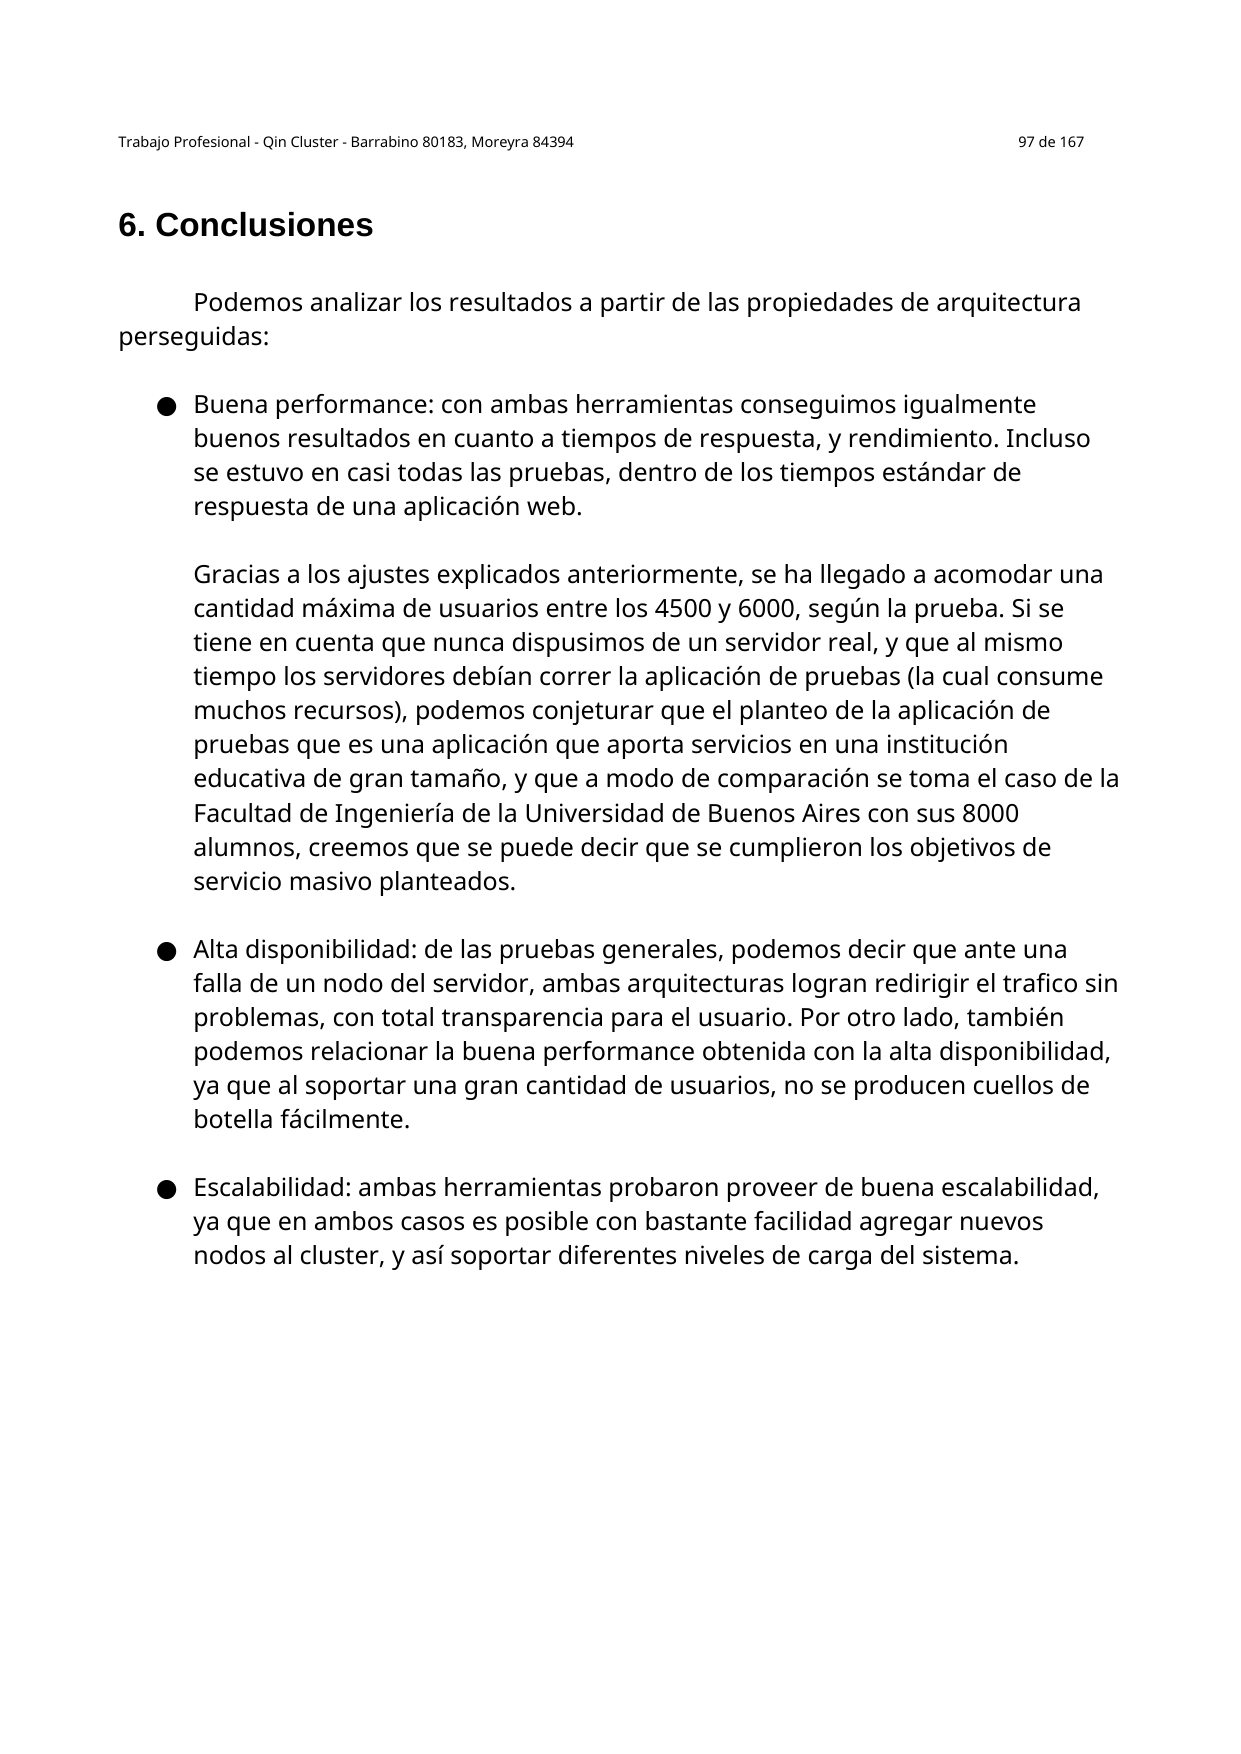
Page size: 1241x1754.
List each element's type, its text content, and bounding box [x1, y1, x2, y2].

text Podemos analizar los resultados a partir de las propiedades de arquitectura perseguidas: [118, 284, 1122, 352]
list Gracias a los ajustes explicados anteriormente, se ha llegado a acomodar una cantidad máxima de usuarios entre los 4500 y 6000, según la prueba. Si se tiene en cuenta que nunca dispusimos de un servidor real, y que al mismo tiempo los servidores debían correr la aplicación de pruebas (la cual consume muchos recursos), podemos conjeturar que el planteo de la aplicación de pruebas que es una aplicación que aporta servicios en una institución educativa de gran tamaño, y que a modo de comparación se toma el caso de la Facultad de Ingeniería de la Universidad de Buenos Aires con sus 8000 alumnos, creemos que se puede decir que se cumplieron los objetivos de servicio masivo planteados. [156, 557, 1122, 897]
list Alta disponibilidad: de las pruebas generales, podemos decir que ante una falla de un nodo del servidor, ambas arquitecturas logran redirigir el trafico sin problemas, con total transparencia para el usuario. Por otro lado, también podemos relacionar la buena performance obtenida con la alta disponibilidad, ya que al soportar una gran cantidad de usuarios, no se producen cuellos de botella fácilmente. [156, 931, 1122, 1136]
list Buena performance: con ambas herramientas conseguimos igualmente buenos resultados en cuanto a tiempos de respuesta, y rendimiento. Incluso se estuvo en casi todas las pruebas, dentro de los tiempos estándar de respuesta de una aplicación web. [156, 386, 1122, 523]
subtitle 6. Conclusiones [118, 207, 1122, 244]
list Escalabilidad: ambas herramientas probaron proveer de buena escalabilidad, ya que en ambos casos es posible con bastante facilidad agregar nuevos nodos al cluster, y así soportar diferentes niveles de carga del sistema. [156, 1170, 1122, 1272]
